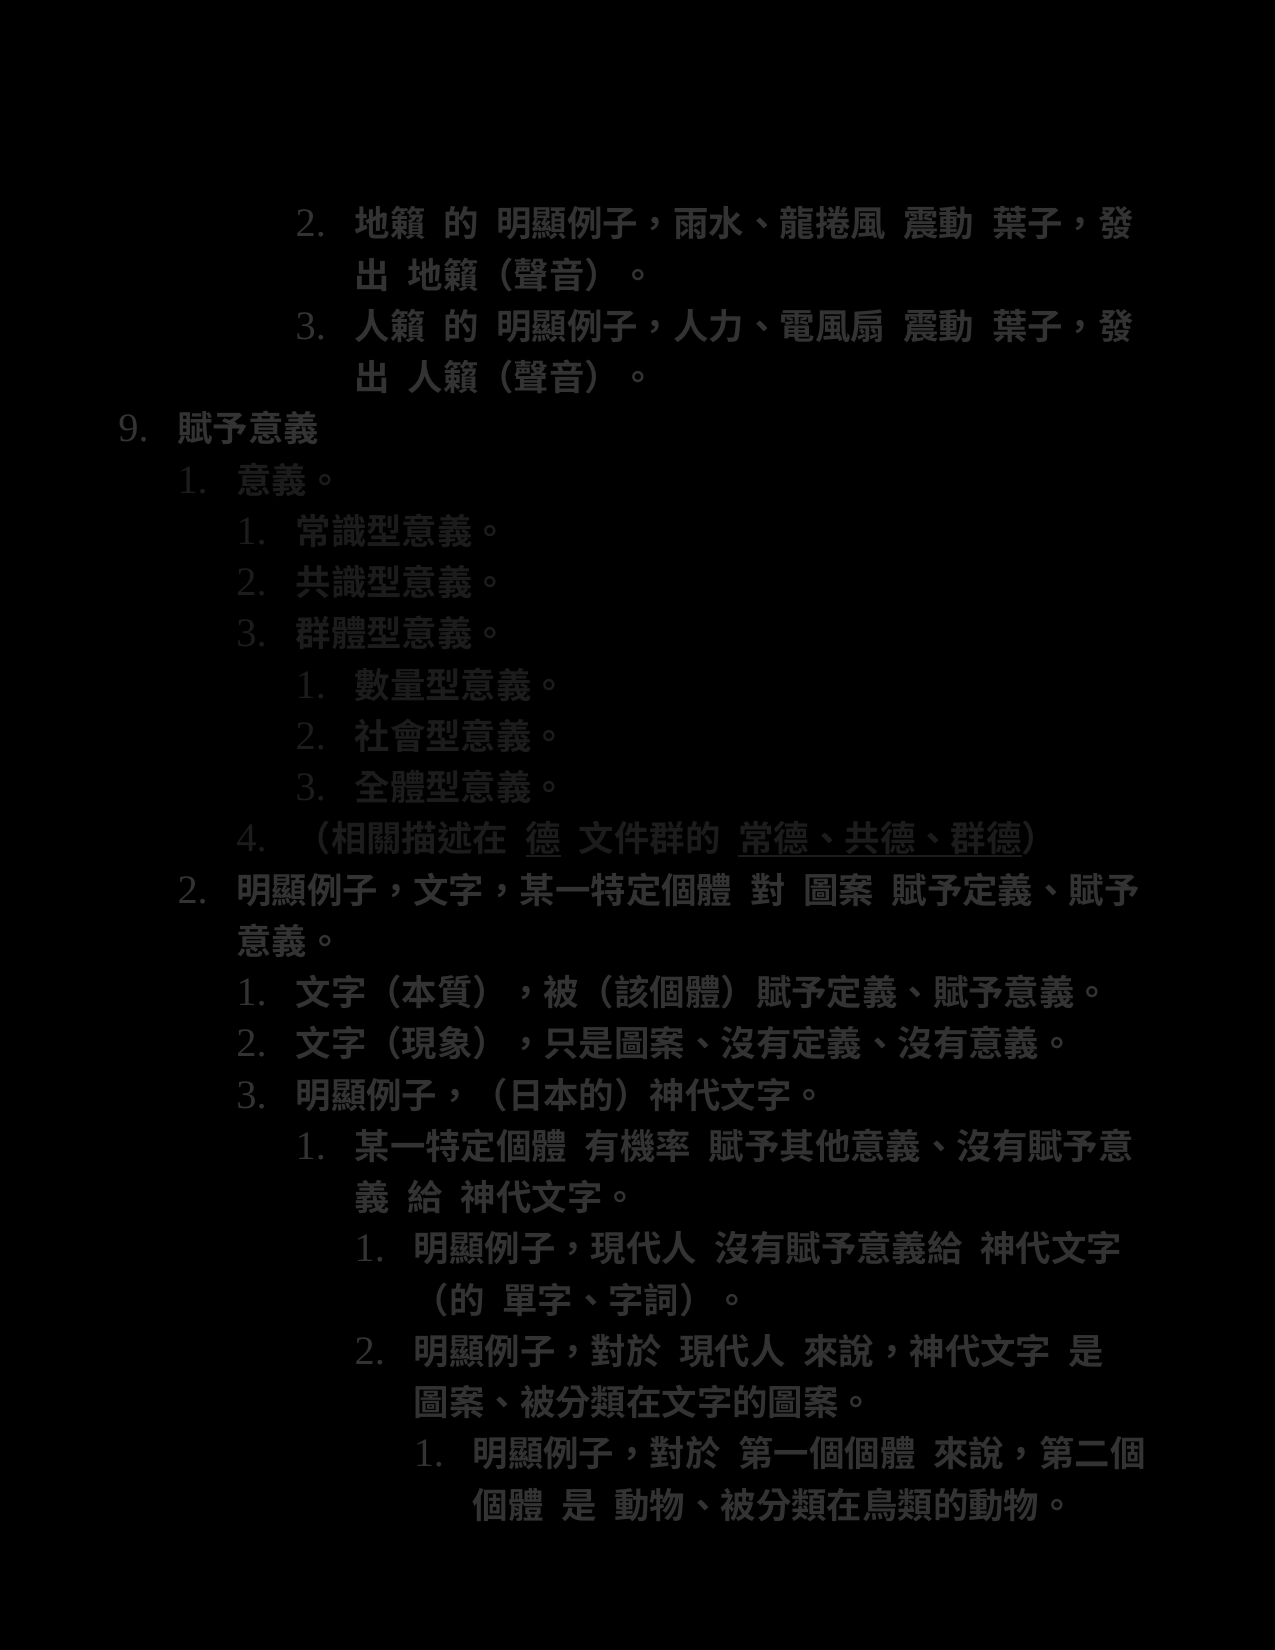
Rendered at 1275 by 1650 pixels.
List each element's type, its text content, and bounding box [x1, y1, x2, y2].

list 明顯例子，對於 現代人 來說，神代文字 是 圖案、被分類在文字的圖案。 [354, 1323, 1157, 1426]
list 數量型意義。 [295, 657, 1157, 708]
list 明顯例子，現代人 沒有賦予意義給 神代文字（的 單字、字詞）。 [354, 1221, 1157, 1323]
list 明顯例子，對於 第一個個體 來說，第二個個體 是 動物、被分類在鳥類的動物。 [413, 1426, 1157, 1528]
list （相關描述在 德 文件群的 常德、共德、群德） [236, 811, 1157, 862]
list 明顯例子，文字，某一特定個體 對 圖案 賦予定義、賦予意義。 [177, 862, 1157, 964]
list 共識型意義。 [236, 554, 1157, 606]
list 人籟 的 明顯例子，人力、電風扇 震動 葉子，發出 人籟（聲音）。 [295, 298, 1157, 401]
list 地籟 的 明顯例子，雨水、龍捲風 震動 葉子，發出 地籟（聲音）。 [295, 196, 1157, 298]
list 群體型意義。 [236, 606, 1157, 657]
list 賦予意義 [118, 401, 1157, 452]
list 文字（現象），只是圖案、沒有定義、沒有意義。 [236, 1016, 1157, 1067]
list 常識型意義。 [236, 503, 1157, 554]
list 明顯例子，（日本的）神代文字。 [236, 1067, 1157, 1118]
list 社會型意義。 [295, 708, 1157, 759]
list 全體型意義。 [295, 759, 1157, 811]
list 某一特定個體 有機率 賦予其他意義、沒有賦予意義 給 神代文字。 [295, 1118, 1157, 1221]
list 意義。 [177, 452, 1157, 503]
list 文字（本質），被（該個體）賦予定義、賦予意義。 [236, 964, 1157, 1016]
